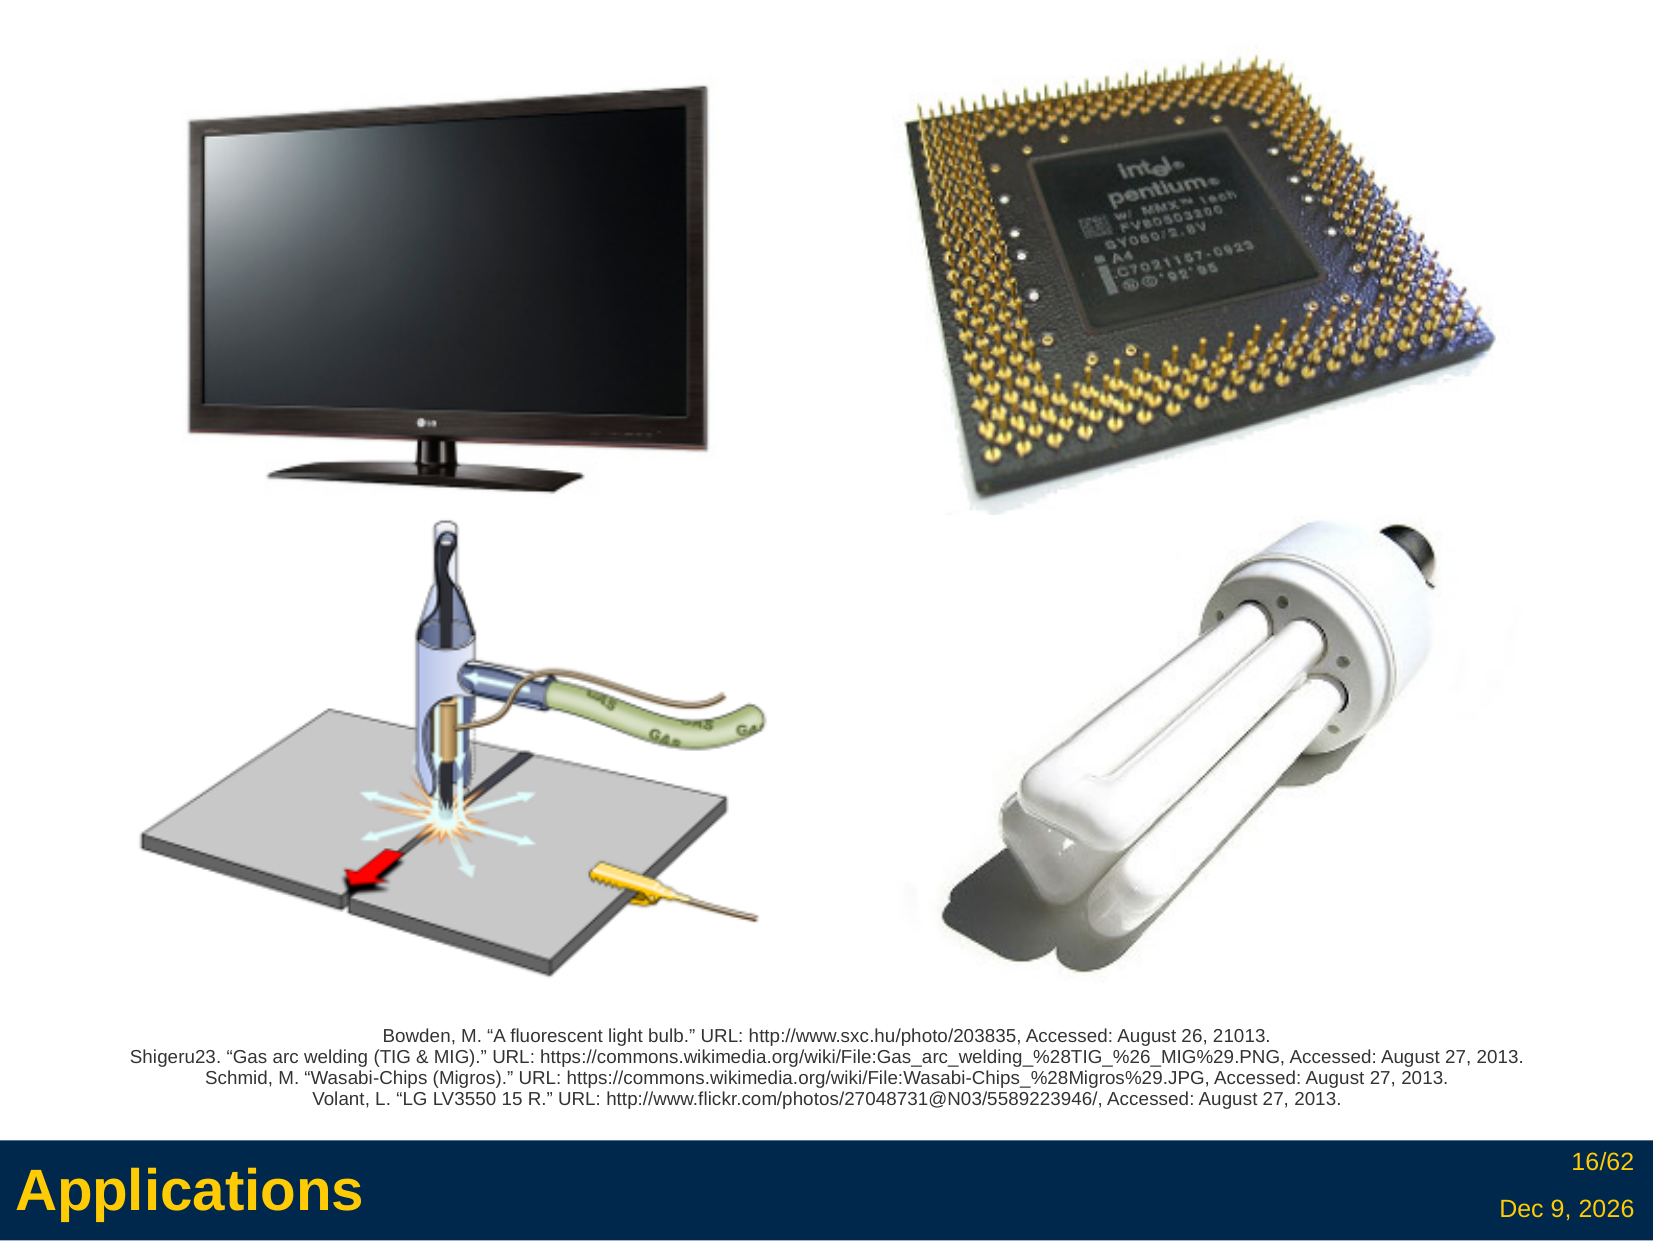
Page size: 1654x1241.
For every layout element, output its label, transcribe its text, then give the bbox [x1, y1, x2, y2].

picture [82, 43, 1571, 989]
title Applications [14, 1140, 1380, 1241]
text_box Bowden, M. “A fluorescent light bulb.” URL: http://www.sxc.hu/photo/203835, Accessed: August 26, 21013. Shigeru23. “Gas arc welding (TIG & MIG).” URL: https://commons.wikimedia.org/wiki/File:Gas_arc_welding_%28TIG_%26_MIG%29.PNG, Accessed: August 27, 2013. Schmid, M. “Wasabi-Chips (Migros).” URL: https://commons.wikimedia.org/wiki/File:Wasabi-Chips_%28Migros%29.JPG, Accessed: August 27, 2013. Volant, L. “LG LV3550 15 R.” URL: http://www.flickr.com/photos/27048731@N03/5589223946/, Accessed: August 27, 2013. [0, 1017, 1653, 1140]
